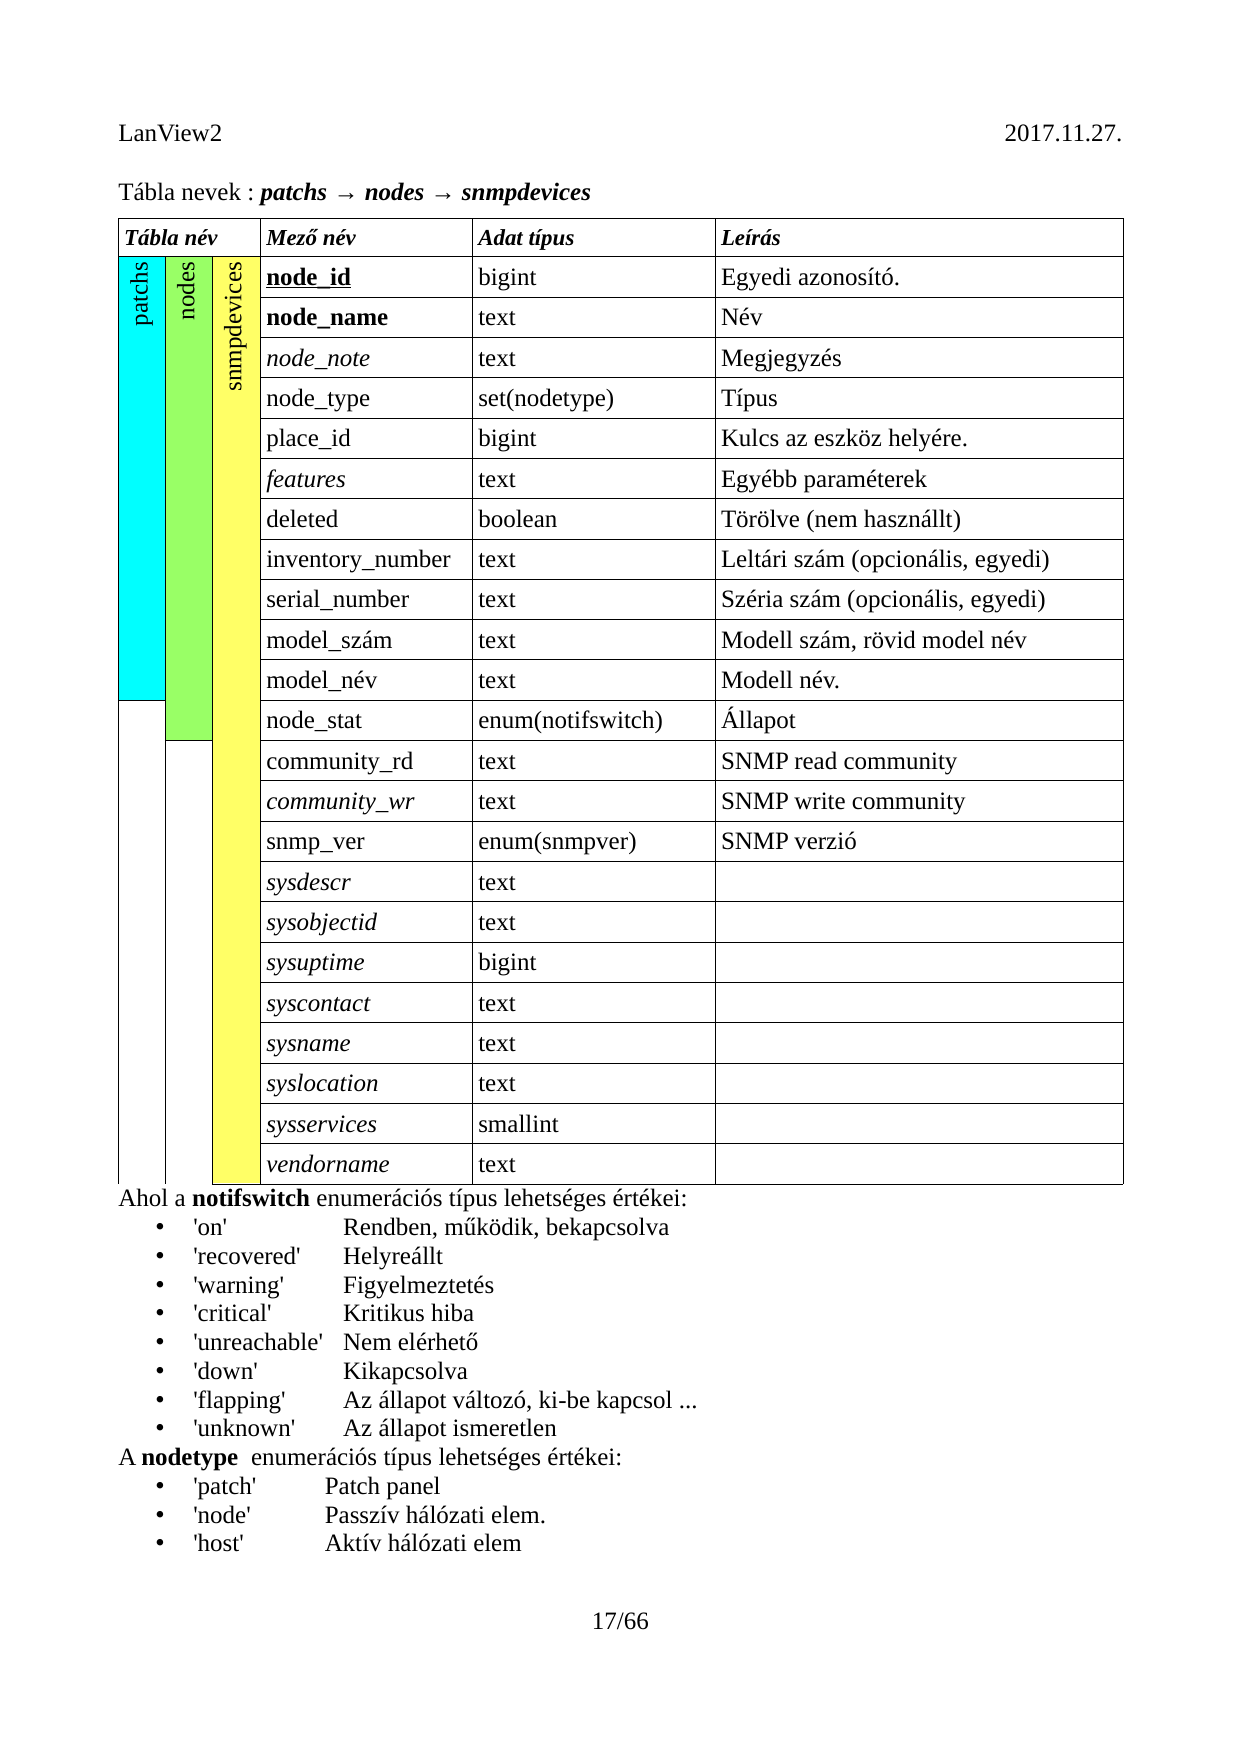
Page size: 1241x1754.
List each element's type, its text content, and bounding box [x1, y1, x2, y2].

table_cell boolean [473, 499, 715, 538]
table_cell node_name [261, 298, 472, 337]
table_cell Megjegyzés [716, 338, 1123, 377]
table_header Mező név [261, 219, 472, 256]
list 'down' Kikapcsolva [156, 1356, 1122, 1385]
table_cell [716, 943, 1123, 982]
table_cell text [473, 580, 715, 619]
table_cell text [473, 1023, 715, 1062]
list 'flapping' Az állapot változó, ki-be kapcsol ... [156, 1385, 1122, 1413]
list 'unreachable' Nem elérhető [156, 1327, 1122, 1356]
table_cell features [261, 459, 472, 498]
table_cell syscontact [261, 983, 472, 1022]
table_cell enum(notifswitch) [473, 701, 715, 740]
table_cell node_id [261, 257, 472, 297]
table_cell Állapot [716, 701, 1123, 740]
table_cell model_szám [261, 620, 472, 659]
table_cell text [473, 781, 715, 821]
table_cell Modell név. [716, 660, 1123, 700]
table_cell Leltári szám (opcionális, egyedi) [716, 540, 1123, 579]
table_cell text [473, 298, 715, 337]
list 'recovered' Helyreállt [156, 1241, 1122, 1270]
table_cell text [473, 1144, 715, 1183]
table_cell Kulcs az eszköz helyére. [716, 419, 1123, 458]
table_cell text [473, 459, 715, 498]
table_cell SNMP read community [716, 741, 1123, 780]
list 'host' Aktív hálózati elem [156, 1528, 1122, 1557]
list 'critical' Kritikus hiba [156, 1298, 1122, 1327]
table_cell SNMP verzió [716, 822, 1123, 861]
table_cell [166, 741, 212, 1183]
table_cell node_stat [261, 701, 472, 740]
table_cell text [473, 620, 715, 659]
list 'patch' Patch panel [156, 1471, 1122, 1500]
table_cell bigint [473, 257, 715, 297]
list 'warning' Figyelmeztetés [156, 1270, 1122, 1298]
table_cell vendorname [261, 1144, 472, 1183]
table_cell nodes [166, 257, 212, 740]
table_cell [716, 1144, 1123, 1183]
table_cell [716, 1023, 1123, 1062]
table_cell sysservices [261, 1104, 472, 1143]
table_header Leírás [716, 219, 1123, 256]
table_cell snmp_ver [261, 822, 472, 861]
table_cell serial_number [261, 580, 472, 619]
table_cell Törölve (nem használlt) [716, 499, 1123, 538]
table_cell community_wr [261, 781, 472, 821]
table_cell Modell szám, rövid model név [716, 620, 1123, 659]
table_cell enum(snmpver) [473, 822, 715, 861]
table_cell bigint [473, 943, 715, 982]
table_cell text [473, 983, 715, 1022]
table_cell node_note [261, 338, 472, 377]
table_cell syslocation [261, 1064, 472, 1103]
table_header Tábla név [119, 219, 260, 256]
table_cell text [473, 741, 715, 780]
table_cell [119, 701, 165, 1183]
table_cell sysobjectid [261, 902, 472, 942]
table_cell SNMP write community [716, 781, 1123, 821]
list 'node' Passzív hálózati elem. [156, 1500, 1122, 1528]
table_cell text [473, 338, 715, 377]
table_cell text [473, 660, 715, 700]
table_cell Név [716, 298, 1123, 337]
table_cell [716, 902, 1123, 942]
table_cell set(nodetype) [473, 378, 715, 417]
table_cell smallint [473, 1104, 715, 1143]
table_cell [716, 983, 1123, 1022]
table_cell place_id [261, 419, 472, 458]
table_cell snmpdevices [213, 257, 260, 1183]
table_cell [716, 862, 1123, 901]
text Tábla nevek : patchs → nodes → snmpdevices [118, 177, 1122, 206]
list 'unknown' Az állapot ismeretlen [156, 1413, 1122, 1442]
table_cell text [473, 540, 715, 579]
table_cell Egyedi azonosító. [716, 257, 1123, 297]
table_cell [716, 1104, 1123, 1143]
table_cell patchs [119, 257, 165, 700]
table_cell sysdescr [261, 862, 472, 901]
table_cell text [473, 902, 715, 942]
table_cell [716, 1064, 1123, 1103]
table_cell sysuptime [261, 943, 472, 982]
text Ahol a notifswitch enumerációs típus lehetséges értékei: [118, 1183, 1122, 1212]
table_cell Típus [716, 378, 1123, 417]
table_header Adat típus [473, 219, 715, 256]
table_cell text [473, 862, 715, 901]
table_cell node_type [261, 378, 472, 417]
table_cell community_rd [261, 741, 472, 780]
table_cell bigint [473, 419, 715, 458]
table_cell model_név [261, 660, 472, 700]
table_cell sysname [261, 1023, 472, 1062]
table_cell inventory_number [261, 540, 472, 579]
table_cell Széria szám (opcionális, egyedi) [716, 580, 1123, 619]
table_cell text [473, 1064, 715, 1103]
list 'on' Rendben, működik, bekapcsolva [156, 1212, 1122, 1241]
text A nodetype enumerációs típus lehetséges értékei: [118, 1442, 1122, 1471]
table_cell deleted [261, 499, 472, 538]
table_cell Egyébb paraméterek [716, 459, 1123, 498]
